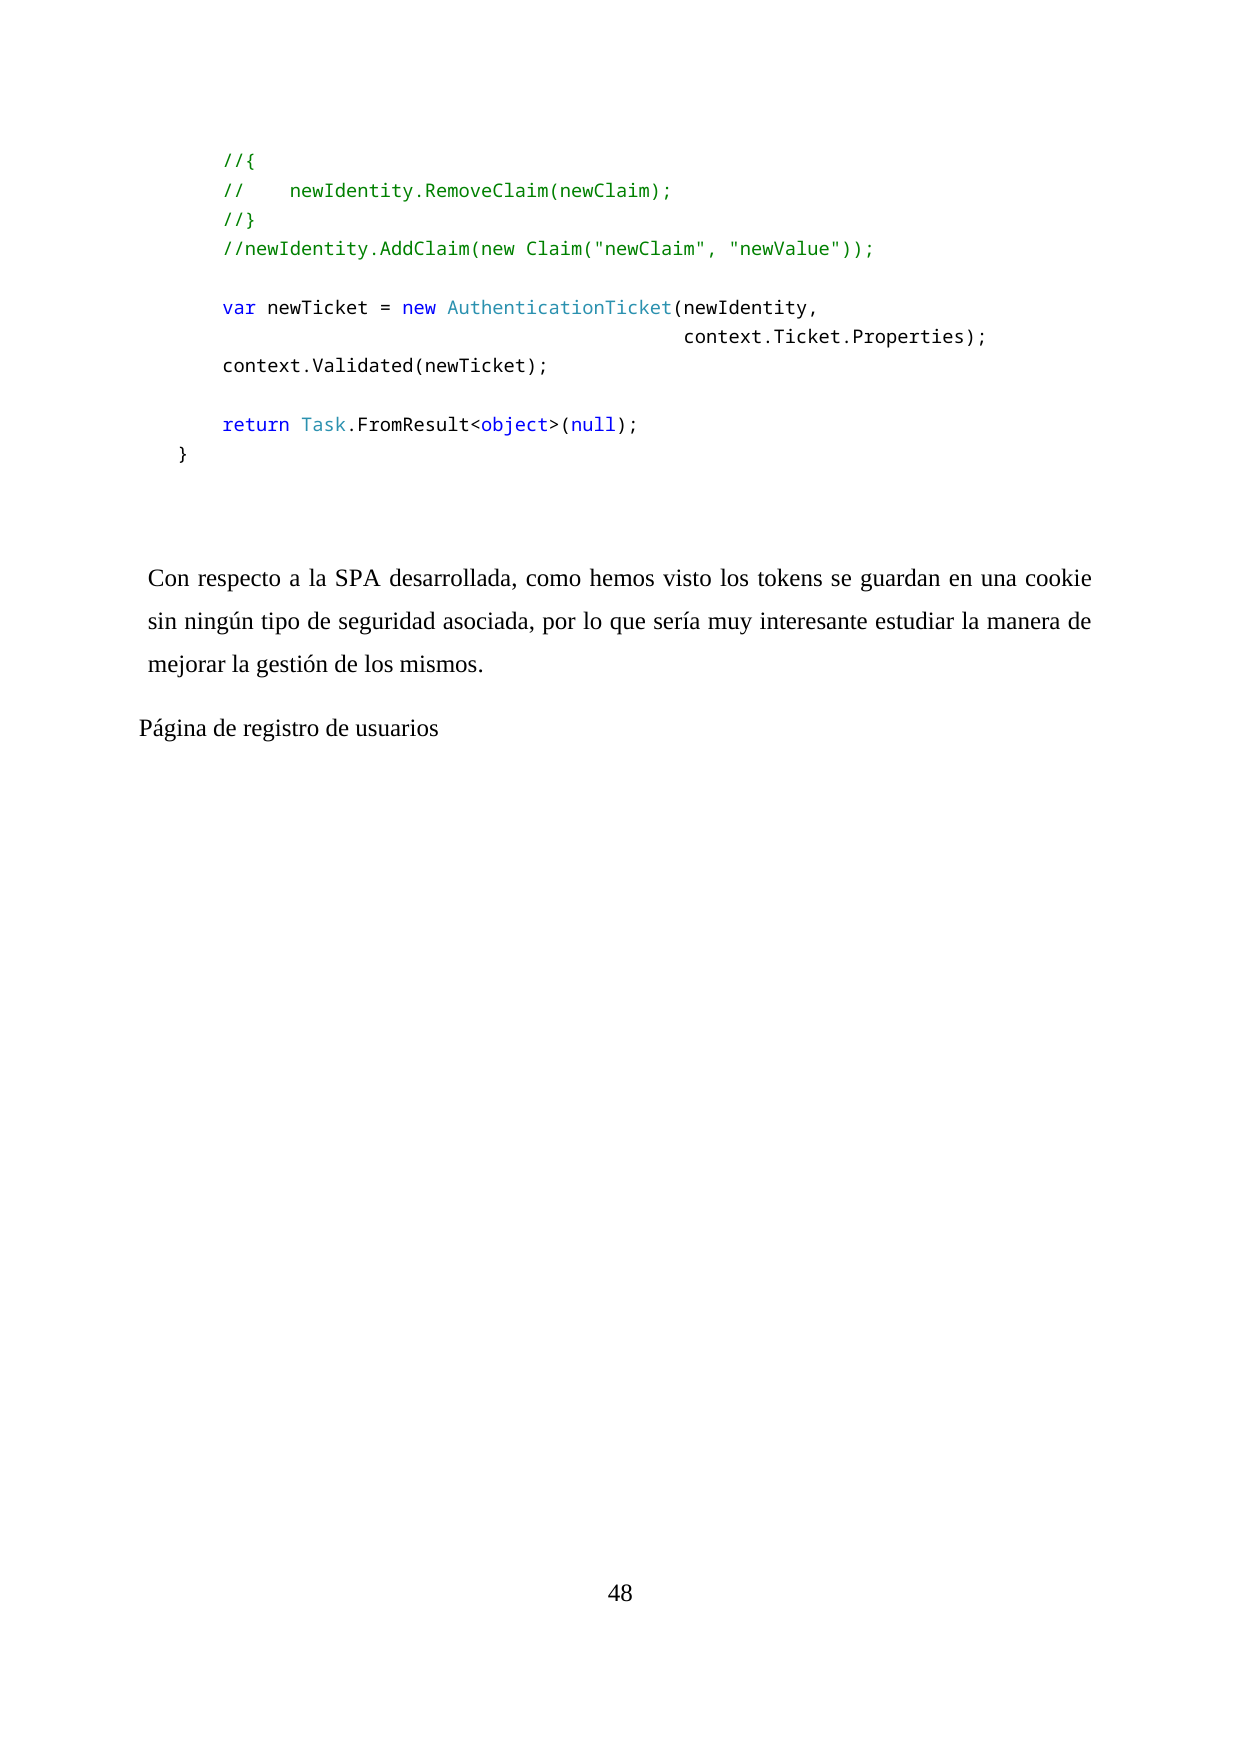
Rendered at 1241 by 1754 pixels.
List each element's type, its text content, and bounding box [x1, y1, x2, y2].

text } [177, 440, 1093, 466]
text context.Validated(newTicket); [177, 352, 1093, 378]
text var newTicket = new AuthenticationTicket(newIdentity, [177, 294, 1093, 319]
text return Task.FromResult<object>(null); [177, 411, 1093, 437]
text // newIdentity.RemoveClaim(newClaim); [177, 177, 1093, 202]
text Página de registro de usuarios [139, 713, 1093, 742]
text //newIdentity.AddClaim(new Claim("newClaim", "newValue")); [177, 235, 1093, 261]
text //{ [177, 148, 1093, 173]
text Con respecto a la SPA desarrollada, como hemos visto los tokens se guardan en una cookie sin ningún tipo de seguridad asociada, por lo que sería muy interesante estudiar la manera de mejorar la gestión de los mismos. [148, 563, 1093, 678]
text //} [177, 206, 1093, 232]
text context.Ticket.Properties); [177, 323, 1093, 349]
